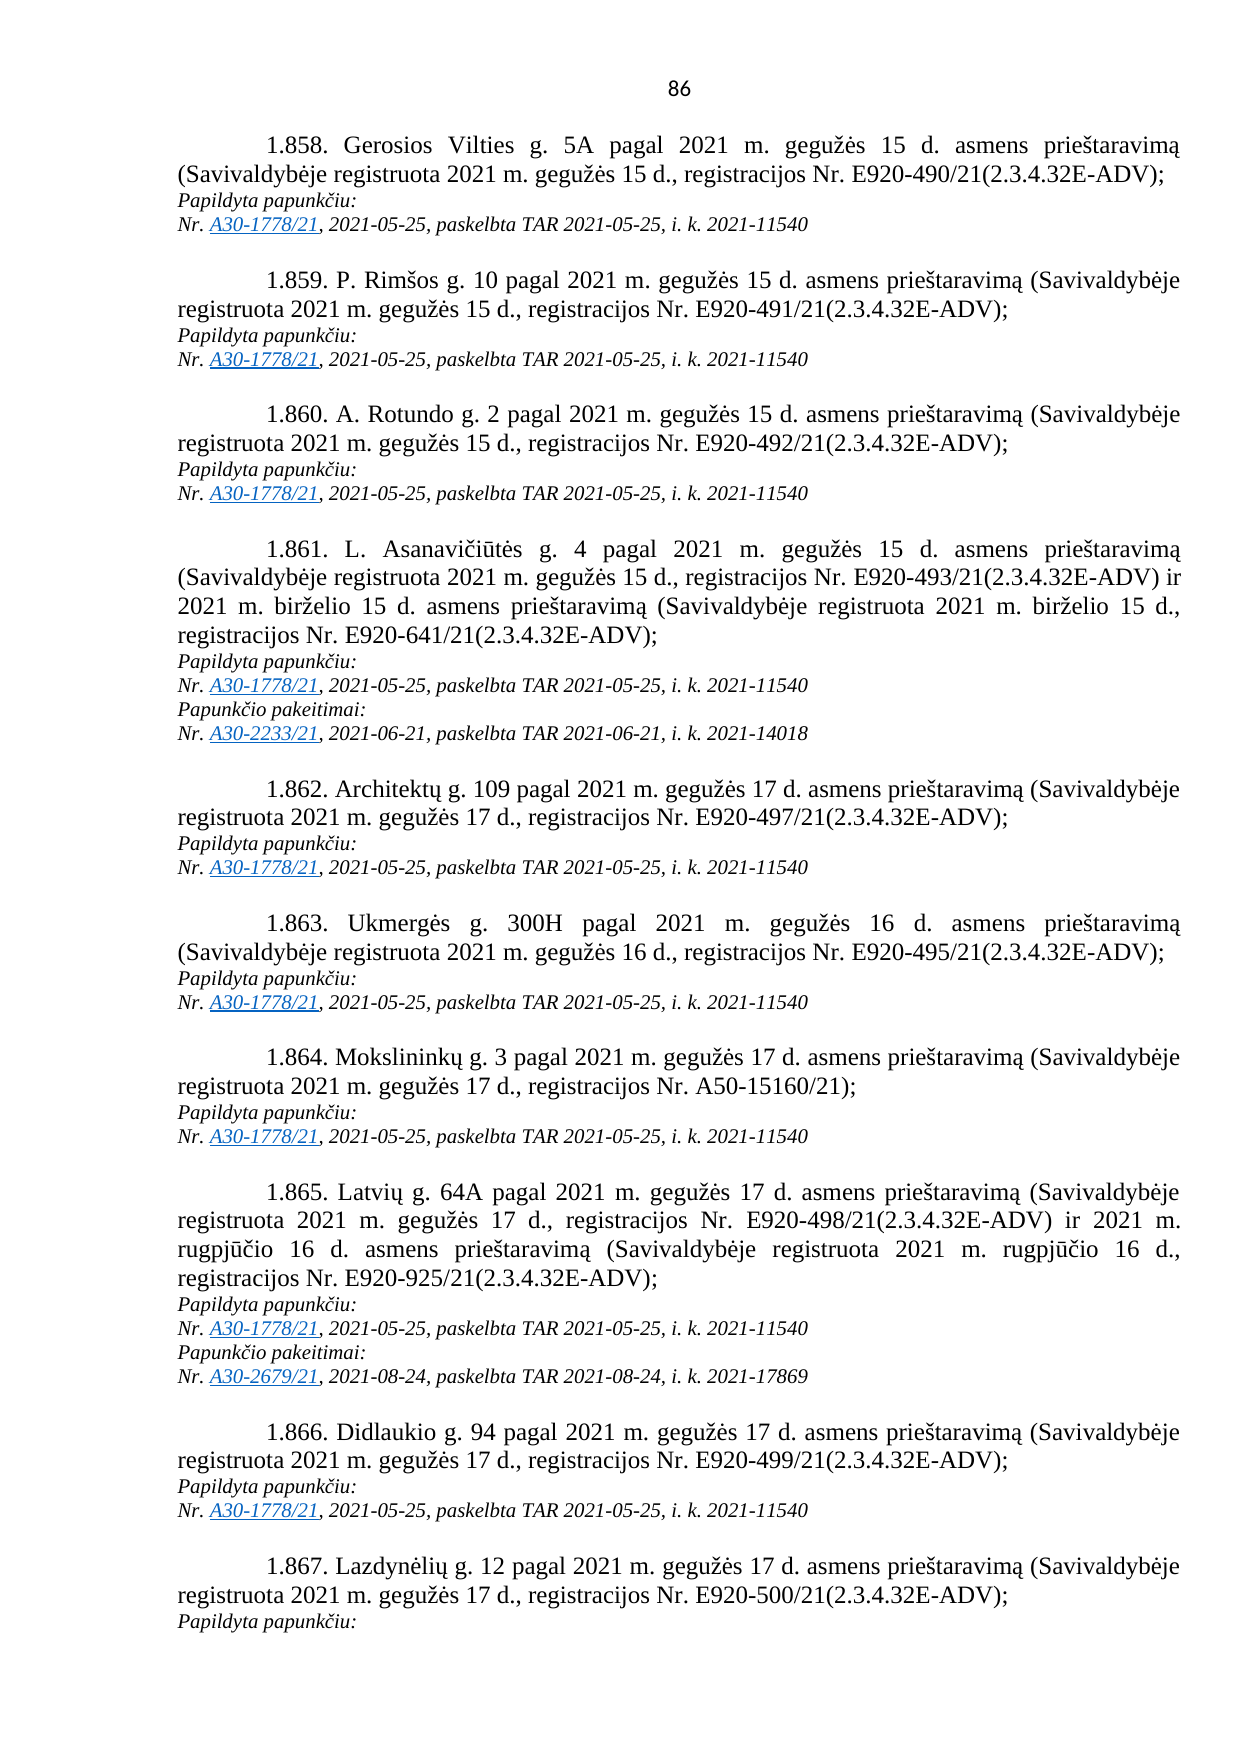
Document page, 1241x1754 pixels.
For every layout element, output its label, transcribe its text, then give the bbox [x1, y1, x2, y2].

text 1.863. Ukmergės g. 300H pagal 2021 m. gegužės 16 d. asmens prieštaravimą (Savivaldybėje registruota 2021 m. gegužės 16 d., registracijos Nr. E920-495/21(2.3.4.32E-ADV); [177, 908, 1181, 966]
text Papunkčio pakeitimai: [177, 697, 1181, 721]
text 1.859. P. Rimšos g. 10 pagal 2021 m. gegužės 15 d. asmens prieštaravimą (Savivaldybėje registruota 2021 m. gegužės 15 d., registracijos Nr. E920-491/21(2.3.4.32E-ADV); [177, 265, 1181, 322]
text Papildyta papunkčiu: [177, 966, 1181, 990]
text Nr. A30-1778/21, 2021-05-25, paskelbta TAR 2021-05-25, i. k. 2021-11540 [177, 1316, 1181, 1340]
text Papildyta papunkčiu: [177, 831, 1181, 855]
text 1.867. Lazdynėlių g. 12 pagal 2021 m. gegužės 17 d. asmens prieštaravimą (Savivaldybėje registruota 2021 m. gegužės 17 d., registracijos Nr. E920-500/21(2.3.4.32E-ADV); [177, 1551, 1181, 1609]
text 1.860. A. Rotundo g. 2 pagal 2021 m. gegužės 15 d. asmens prieštaravimą (Savivaldybėje registruota 2021 m. gegužės 15 d., registracijos Nr. E920-492/21(2.3.4.32E-ADV); [177, 399, 1181, 457]
text Nr. A30-1778/21, 2021-05-25, paskelbta TAR 2021-05-25, i. k. 2021-11540 [177, 990, 1181, 1014]
text Papildyta papunkčiu: [177, 1100, 1181, 1124]
text Papildyta papunkčiu: [177, 457, 1181, 481]
text 1.858. Gerosios Vilties g. 5A pagal 2021 m. gegužės 15 d. asmens prieštaravimą (Savivaldybėje registruota 2021 m. gegužės 15 d., registracijos Nr. E920-490/21(2.3.4.32E-ADV); [177, 131, 1181, 188]
text Papildyta papunkčiu: [177, 1474, 1181, 1498]
text Nr. A30-2233/21, 2021-06-21, paskelbta TAR 2021-06-21, i. k. 2021-14018 [177, 721, 1181, 745]
text Papildyta papunkčiu: [177, 1292, 1181, 1316]
text Nr. A30-1778/21, 2021-05-25, paskelbta TAR 2021-05-25, i. k. 2021-11540 [177, 212, 1181, 236]
text Nr. A30-2679/21, 2021-08-24, paskelbta TAR 2021-08-24, i. k. 2021-17869 [177, 1364, 1181, 1388]
text Papildyta papunkčiu: [177, 188, 1181, 212]
text Nr. A30-1778/21, 2021-05-25, paskelbta TAR 2021-05-25, i. k. 2021-11540 [177, 1498, 1181, 1522]
text Papildyta papunkčiu: [177, 1609, 1181, 1633]
text 1.865. Latvių g. 64A pagal 2021 m. gegužės 17 d. asmens prieštaravimą (Savivaldybėje registruota 2021 m. gegužės 17 d., registracijos Nr. E920-498/21(2.3.4.32E-ADV) ir 2021 m. rugpjūčio 16 d. asmens prieštaravimą (Savivaldybėje registruota 2021 m. rugpjūčio 16 d., registracijos Nr. E920-925/21(2.3.4.32E-ADV); [177, 1177, 1181, 1292]
text Papildyta papunkčiu: [177, 649, 1181, 673]
text Nr. A30-1778/21, 2021-05-25, paskelbta TAR 2021-05-25, i. k. 2021-11540 [177, 347, 1181, 371]
text 1.864. Mokslininkų g. 3 pagal 2021 m. gegužės 17 d. asmens prieštaravimą (Savivaldybėje registruota 2021 m. gegužės 17 d., registracijos Nr. A50-15160/21); [177, 1042, 1181, 1100]
text 1.866. Didlaukio g. 94 pagal 2021 m. gegužės 17 d. asmens prieštaravimą (Savivaldybėje registruota 2021 m. gegužės 17 d., registracijos Nr. E920-499/21(2.3.4.32E-ADV); [177, 1417, 1181, 1474]
text Nr. A30-1778/21, 2021-05-25, paskelbta TAR 2021-05-25, i. k. 2021-11540 [177, 481, 1181, 505]
text Papunkčio pakeitimai: [177, 1340, 1181, 1364]
text Nr. A30-1778/21, 2021-05-25, paskelbta TAR 2021-05-25, i. k. 2021-11540 [177, 673, 1181, 697]
text Nr. A30-1778/21, 2021-05-25, paskelbta TAR 2021-05-25, i. k. 2021-11540 [177, 855, 1181, 879]
text Nr. A30-1778/21, 2021-05-25, paskelbta TAR 2021-05-25, i. k. 2021-11540 [177, 1124, 1181, 1148]
text 1.862. Architektų g. 109 pagal 2021 m. gegužės 17 d. asmens prieštaravimą (Savivaldybėje registruota 2021 m. gegužės 17 d., registracijos Nr. E920-497/21(2.3.4.32E-ADV); [177, 774, 1181, 831]
text 1.861. L. Asanavičiūtės g. 4 pagal 2021 m. gegužės 15 d. asmens prieštaravimą (Savivaldybėje registruota 2021 m. gegužės 15 d., registracijos Nr. E920-493/21(2.3.4.32E-ADV) ir 2021 m. birželio 15 d. asmens prieštaravimą (Savivaldybėje registruota 2021 m. birželio 15 d., registracijos Nr. E920-641/21(2.3.4.32E-ADV); [177, 534, 1181, 649]
text Papildyta papunkčiu: [177, 322, 1181, 347]
